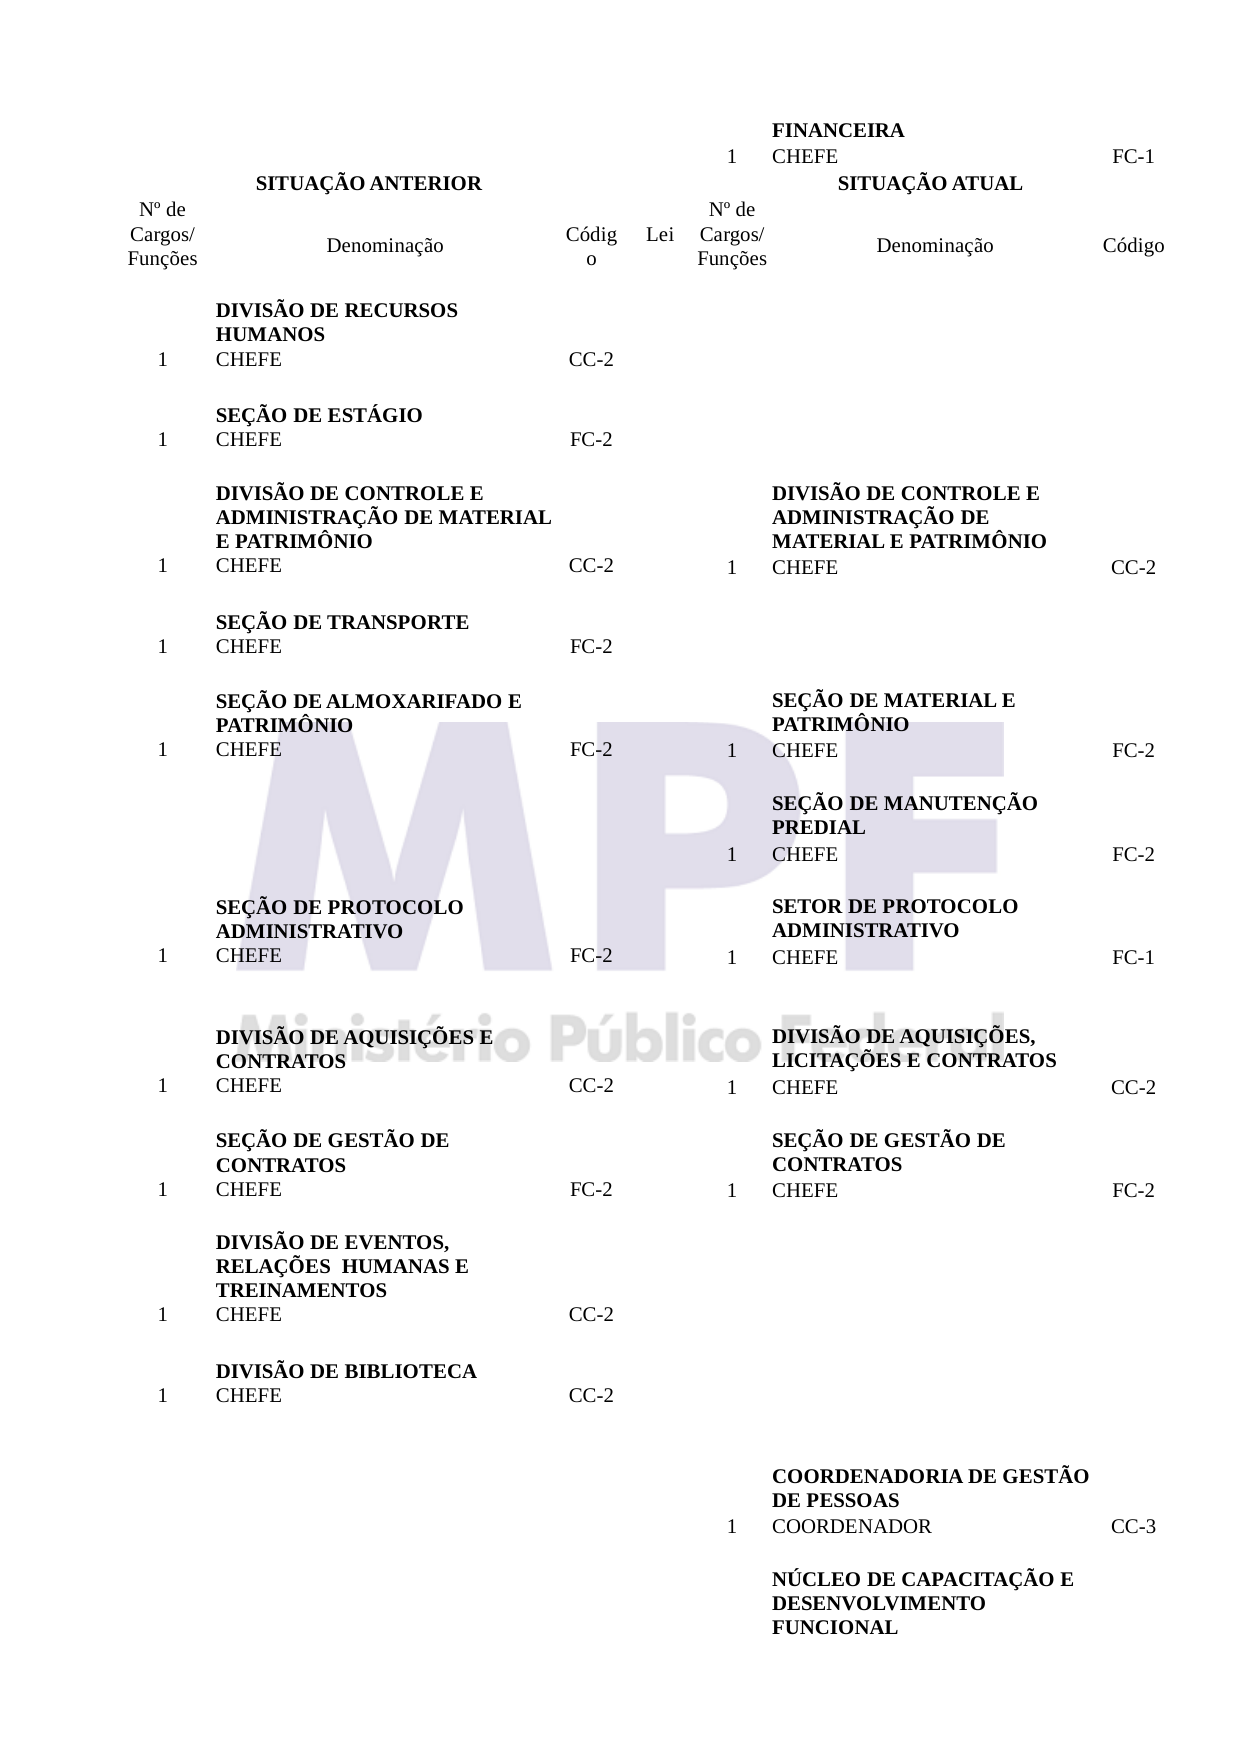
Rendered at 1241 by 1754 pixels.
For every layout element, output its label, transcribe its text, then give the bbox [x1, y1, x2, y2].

table_cell [692, 764, 769, 790]
table_cell FC-2 [1098, 737, 1166, 763]
table_cell [1098, 297, 1166, 346]
table_cell [113, 1230, 212, 1302]
table_cell [213, 143, 558, 169]
table_cell CHEFE [213, 1176, 558, 1203]
table_cell [769, 607, 1098, 633]
table_cell [625, 1463, 692, 1512]
table_cell SEÇÃO DE ESTÁGIO [213, 400, 558, 427]
table_cell [692, 1539, 769, 1566]
table_cell [692, 997, 769, 1023]
table_cell [558, 143, 625, 169]
table_cell [558, 790, 625, 840]
table_cell SEÇÃO DE MANUTENÇÃO PREDIAL [769, 790, 1098, 840]
table_cell [558, 454, 625, 480]
table_cell [558, 894, 625, 943]
table_cell [558, 1566, 625, 1639]
table_cell DIVISÃO DE CONTROLE E ADMINISTRAÇÃO DE MATERIAL E PATRIMÔNIO [213, 480, 558, 553]
table_cell [558, 660, 625, 687]
table_cell [692, 1436, 769, 1463]
table_cell [1098, 1356, 1166, 1382]
table_cell 1 [113, 553, 212, 580]
table_cell [625, 764, 692, 790]
table_cell [213, 1203, 558, 1230]
picture [271, 1055, 278, 1062]
table_cell [558, 580, 625, 607]
table_cell [692, 427, 769, 453]
table_cell [625, 454, 692, 480]
table_cell [1098, 1539, 1166, 1566]
table_cell CHEFE [213, 1073, 558, 1100]
table_cell [558, 1463, 625, 1512]
table_cell [213, 1566, 558, 1639]
table_cell [113, 297, 212, 346]
table_cell [692, 1463, 769, 1512]
table_cell 1 [692, 737, 769, 763]
table_cell Código [558, 197, 625, 270]
table_cell SEÇÃO DE GESTÃO DE CONTRATOS [213, 1127, 558, 1176]
table_cell [1098, 997, 1166, 1023]
table_cell [769, 400, 1098, 427]
table_cell [625, 143, 692, 169]
table_cell Denominação [769, 197, 1098, 270]
table_cell CHEFE [769, 737, 1098, 763]
table_cell [1098, 634, 1166, 660]
table_cell 1 [692, 143, 769, 169]
table_cell [625, 118, 692, 142]
table_cell CHEFE [769, 1073, 1098, 1100]
table_cell [692, 297, 769, 346]
table_cell [113, 480, 212, 553]
table_cell [625, 169, 692, 197]
table_cell [558, 1513, 625, 1539]
table_cell FC-1 [1098, 143, 1166, 169]
table_cell [1098, 454, 1166, 480]
table_cell [625, 1203, 692, 1230]
table_cell [1098, 687, 1166, 737]
table_cell [769, 1100, 1098, 1127]
table_cell [113, 764, 212, 790]
table_cell CC-2 [558, 1383, 625, 1409]
table_cell [558, 607, 625, 633]
table_cell [558, 1024, 625, 1073]
table_cell Nº de Cargos/ Funções [113, 197, 212, 270]
table_cell [625, 580, 692, 607]
table_cell [625, 1356, 692, 1382]
table_cell [692, 1100, 769, 1127]
table_cell COORDENADORIA DE GESTÃO DE PESSOAS [769, 1463, 1098, 1512]
table_cell [625, 1230, 692, 1302]
table_cell [769, 1409, 1098, 1436]
table_cell [692, 1127, 769, 1176]
table_cell [113, 1463, 212, 1512]
table_cell [113, 1203, 212, 1230]
table_cell [692, 607, 769, 633]
table_cell 1 [692, 1073, 769, 1100]
table_cell DIVISÃO DE BIBLIOTECA [213, 1356, 558, 1382]
table_cell [558, 997, 625, 1023]
table_cell [769, 1539, 1098, 1566]
table_cell 1 [113, 1383, 212, 1409]
table_cell [625, 1566, 692, 1639]
table_cell [113, 580, 212, 607]
table_cell 1 [113, 737, 212, 763]
table_cell [692, 790, 769, 840]
table_cell 1 [692, 840, 769, 867]
table_cell [625, 297, 692, 346]
table_cell [625, 553, 692, 580]
table_cell [1098, 400, 1166, 427]
table_cell [1098, 1409, 1166, 1436]
table_cell [625, 1073, 692, 1100]
table_cell [692, 894, 769, 943]
table_cell DIVISÃO DE CONTROLE E ADMINISTRAÇÃO DE MATERIAL E PATRIMÔNIO [769, 480, 1098, 553]
table_cell [558, 118, 625, 142]
table_cell CHEFE [769, 553, 1098, 580]
table_cell CC-2 [558, 346, 625, 373]
table_cell [625, 970, 692, 997]
table_cell [1098, 1024, 1166, 1073]
table_cell [113, 1329, 212, 1356]
table_cell [625, 607, 692, 633]
table_cell [1098, 970, 1166, 997]
table_cell [692, 118, 769, 142]
table_cell [625, 997, 692, 1023]
table_cell NÚCLEO DE CAPACITAÇÃO E DESENVOLVIMENTO FUNCIONAL [769, 1566, 1098, 1639]
table_cell [113, 894, 212, 943]
table_cell [692, 1356, 769, 1382]
table_cell CHEFE [213, 553, 558, 580]
table_cell [558, 270, 625, 297]
table_cell [625, 790, 692, 840]
table_cell [113, 1356, 212, 1382]
table_cell [625, 1409, 692, 1436]
table_cell [625, 894, 692, 943]
table_cell CC-2 [1098, 1073, 1166, 1100]
table_cell [113, 400, 212, 427]
table_cell [558, 1230, 625, 1302]
table_cell CHEFE [213, 737, 558, 763]
table_cell [1098, 1203, 1166, 1230]
table_cell [213, 660, 558, 687]
table_cell SITUAÇÃO ANTERIOR [113, 169, 625, 197]
table_cell [213, 997, 558, 1023]
table_cell [625, 346, 692, 373]
picture [341, 721, 349, 731]
table_cell 1 [692, 1513, 769, 1539]
table_cell CHEFE [213, 427, 558, 453]
table_cell [692, 454, 769, 480]
table_cell [558, 1539, 625, 1566]
table_cell CHEFE [213, 943, 558, 970]
table_cell [1098, 1436, 1166, 1463]
table_cell FC-2 [558, 943, 625, 970]
picture [897, 721, 905, 730]
table_cell FC-2 [558, 427, 625, 453]
table_cell [769, 270, 1098, 297]
picture [857, 721, 865, 730]
table_cell [558, 867, 625, 893]
table_cell [213, 1329, 558, 1356]
table_cell [769, 373, 1098, 400]
table_cell CC-2 [558, 1073, 625, 1100]
table_cell 1 [692, 553, 769, 580]
table_cell [625, 737, 692, 763]
table_cell [1098, 118, 1166, 142]
table_cell SEÇÃO DE TRANSPORTE [213, 607, 558, 633]
table_cell [692, 687, 769, 737]
table_cell [769, 1302, 1098, 1329]
table_cell Nº de Cargos/ Funções [692, 197, 769, 270]
table_cell [1098, 480, 1166, 553]
table_cell [769, 346, 1098, 373]
table_cell [769, 997, 1098, 1023]
table_cell [1098, 1230, 1166, 1302]
table_cell [1098, 607, 1166, 633]
table_cell FC-2 [558, 634, 625, 660]
table_cell [1098, 1463, 1166, 1512]
table_cell [1098, 867, 1166, 893]
table_cell SEÇÃO DE MATERIAL E PATRIMÔNIO [769, 687, 1098, 737]
table_cell FC-2 [558, 737, 625, 763]
table_cell SETOR DE PROTOCOLO ADMINISTRATIVO [769, 894, 1098, 943]
table_cell [692, 580, 769, 607]
table_cell COORDENADOR [769, 1513, 1098, 1539]
table_cell [213, 867, 558, 893]
table_cell [1098, 1566, 1166, 1639]
table_cell FINANCEIRA [769, 118, 1098, 142]
table_cell [692, 1024, 769, 1073]
table_cell 1 [113, 427, 212, 453]
table_cell [625, 427, 692, 453]
table_cell [213, 1539, 558, 1566]
table_cell [113, 1539, 212, 1566]
table_cell [113, 790, 212, 840]
picture [322, 1055, 330, 1062]
table_cell [113, 1409, 212, 1436]
table_cell CC-3 [1098, 1513, 1166, 1539]
table_cell [558, 1127, 625, 1176]
table_cell [625, 660, 692, 687]
picture [981, 1054, 988, 1062]
table_cell [1098, 1127, 1166, 1176]
table_cell [625, 1100, 692, 1127]
table_cell [625, 373, 692, 400]
table_cell CHEFE [213, 1383, 558, 1409]
table_cell [213, 764, 558, 790]
picture [301, 721, 309, 731]
table_cell [558, 297, 625, 346]
table_cell [113, 1100, 212, 1127]
table_cell [625, 1436, 692, 1463]
table_cell [213, 1513, 558, 1539]
table_cell [1098, 1100, 1166, 1127]
table_cell [113, 970, 212, 997]
table_cell Denominação [213, 197, 558, 270]
table_cell 1 [113, 1073, 212, 1100]
table_cell CC-2 [1098, 553, 1166, 580]
table_cell [1098, 790, 1166, 840]
table_cell [692, 1566, 769, 1639]
table_cell [558, 1100, 625, 1127]
table_cell [769, 427, 1098, 453]
table_cell [1098, 894, 1166, 943]
table_cell [558, 1436, 625, 1463]
table_cell [213, 840, 558, 867]
table_cell SEÇÃO DE GESTÃO DE CONTRATOS [769, 1127, 1098, 1176]
table_cell [113, 1436, 212, 1463]
table_cell 1 [113, 346, 212, 373]
table_cell [692, 634, 769, 660]
table_cell [213, 1463, 558, 1512]
table_cell 1 [692, 1176, 769, 1203]
table_cell [692, 1329, 769, 1356]
table_cell [769, 297, 1098, 346]
table_cell [769, 660, 1098, 687]
table_cell CHEFE [769, 1176, 1098, 1203]
table_cell CHEFE [213, 634, 558, 660]
table_cell [625, 1176, 692, 1203]
table_cell [213, 454, 558, 480]
table_cell [1098, 764, 1166, 790]
table_cell [625, 1024, 692, 1073]
table_cell FC-1 [1098, 943, 1166, 970]
table_cell [692, 1203, 769, 1230]
table_cell [113, 143, 212, 169]
table_cell [769, 454, 1098, 480]
table_cell [769, 1230, 1098, 1302]
table_cell [113, 660, 212, 687]
table_cell [625, 867, 692, 893]
table_cell [769, 1203, 1098, 1230]
table_cell [769, 1383, 1098, 1409]
table_cell SEÇÃO DE PROTOCOLO ADMINISTRATIVO [213, 894, 558, 943]
picture [236, 721, 1004, 1062]
table_cell CHEFE [769, 840, 1098, 867]
table_cell [558, 764, 625, 790]
table_cell [769, 1329, 1098, 1356]
table_cell 1 [113, 943, 212, 970]
table_cell [625, 943, 692, 970]
table_cell [1098, 373, 1166, 400]
table_cell [213, 1100, 558, 1127]
table_cell [625, 400, 692, 427]
picture [260, 1055, 267, 1062]
table_cell [213, 790, 558, 840]
table_cell [1098, 660, 1166, 687]
table_cell [558, 373, 625, 400]
table_cell [113, 373, 212, 400]
table_cell DIVISÃO DE EVENTOS, RELAÇÕES HUMANAS E TREINAMENTOS [213, 1230, 558, 1302]
table_cell [113, 1127, 212, 1176]
table_cell [625, 270, 692, 297]
table_cell [769, 580, 1098, 607]
table_cell [113, 118, 212, 142]
table_cell [213, 118, 558, 142]
table_cell [625, 1539, 692, 1566]
table_cell [113, 454, 212, 480]
table_cell [113, 997, 212, 1023]
table_cell CHEFE [213, 1302, 558, 1329]
picture [863, 1054, 871, 1062]
table_cell [692, 867, 769, 893]
table_cell [1098, 1329, 1166, 1356]
table_cell [625, 634, 692, 660]
table_cell [113, 840, 212, 867]
table_cell [625, 1127, 692, 1176]
picture [236, 1055, 242, 1062]
table_cell [1098, 270, 1166, 297]
table_cell CHEFE [769, 943, 1098, 970]
table_cell [692, 400, 769, 427]
table_cell DIVISÃO DE AQUISIÇÕES, LICITAÇÕES E CONTRATOS [769, 1024, 1098, 1073]
table_cell [625, 1329, 692, 1356]
table_cell [625, 840, 692, 867]
table_cell [213, 270, 558, 297]
table_cell [113, 270, 212, 297]
table_cell [1098, 1302, 1166, 1329]
table_cell [769, 867, 1098, 893]
table_cell [692, 373, 769, 400]
table_cell CC-2 [558, 553, 625, 580]
table_cell [558, 1409, 625, 1436]
table_cell SITUAÇÃO ATUAL [692, 169, 1166, 197]
table_cell [692, 1409, 769, 1436]
table_cell [213, 580, 558, 607]
table_cell [769, 764, 1098, 790]
table_cell [558, 1203, 625, 1230]
table_cell 1 [113, 1176, 212, 1203]
table_cell [1098, 1383, 1166, 1409]
table_cell CHEFE [769, 143, 1098, 169]
picture [970, 1054, 977, 1062]
picture [945, 1054, 953, 1062]
table_cell [558, 1329, 625, 1356]
table_cell [625, 1383, 692, 1409]
table_cell [558, 480, 625, 553]
table_cell [692, 1302, 769, 1329]
table_cell 1 [692, 943, 769, 970]
table_cell [558, 1356, 625, 1382]
table_cell [625, 687, 692, 737]
table_cell [558, 840, 625, 867]
table_cell [213, 970, 558, 997]
table_cell [692, 970, 769, 997]
table_cell DIVISÃO DE AQUISIÇÕES E CONTRATOS [213, 1024, 558, 1073]
table_cell Lei [625, 197, 692, 270]
table_cell [213, 1409, 558, 1436]
table_cell [113, 867, 212, 893]
table_cell [113, 687, 212, 737]
table_cell FC-2 [1098, 840, 1166, 867]
table_cell Código [1098, 197, 1166, 270]
table_cell DIVISÃO DE RECURSOS HUMANOS [213, 297, 558, 346]
table_cell FC-2 [558, 1176, 625, 1203]
table_cell [1098, 427, 1166, 453]
picture [236, 925, 241, 937]
table_cell [1098, 580, 1166, 607]
table_cell [625, 1513, 692, 1539]
table_cell [558, 400, 625, 427]
table_cell FC-2 [1098, 1176, 1166, 1203]
table_cell [692, 1230, 769, 1302]
table_cell [113, 1024, 212, 1073]
table_cell [692, 346, 769, 373]
table_cell [692, 270, 769, 297]
table_cell [625, 1302, 692, 1329]
table_cell [558, 970, 625, 997]
table_cell [558, 687, 625, 737]
table_cell [692, 660, 769, 687]
table_cell [692, 1383, 769, 1409]
table_cell [769, 1436, 1098, 1463]
table_cell CHEFE [213, 346, 558, 373]
table_cell [213, 373, 558, 400]
table_cell [213, 1436, 558, 1463]
table_cell [692, 480, 769, 553]
table_cell [625, 480, 692, 553]
table_cell [113, 607, 212, 633]
table_cell [769, 970, 1098, 997]
table_cell 1 [113, 634, 212, 660]
table_cell SEÇÃO DE ALMOXARIFADO E PATRIMÔNIO [213, 687, 558, 737]
table_cell [769, 1356, 1098, 1382]
table_cell [1098, 346, 1166, 373]
table_cell [113, 1513, 212, 1539]
table_cell [113, 1566, 212, 1639]
table_cell CC-2 [558, 1302, 625, 1329]
table_cell 1 [113, 1302, 212, 1329]
table_cell [769, 634, 1098, 660]
